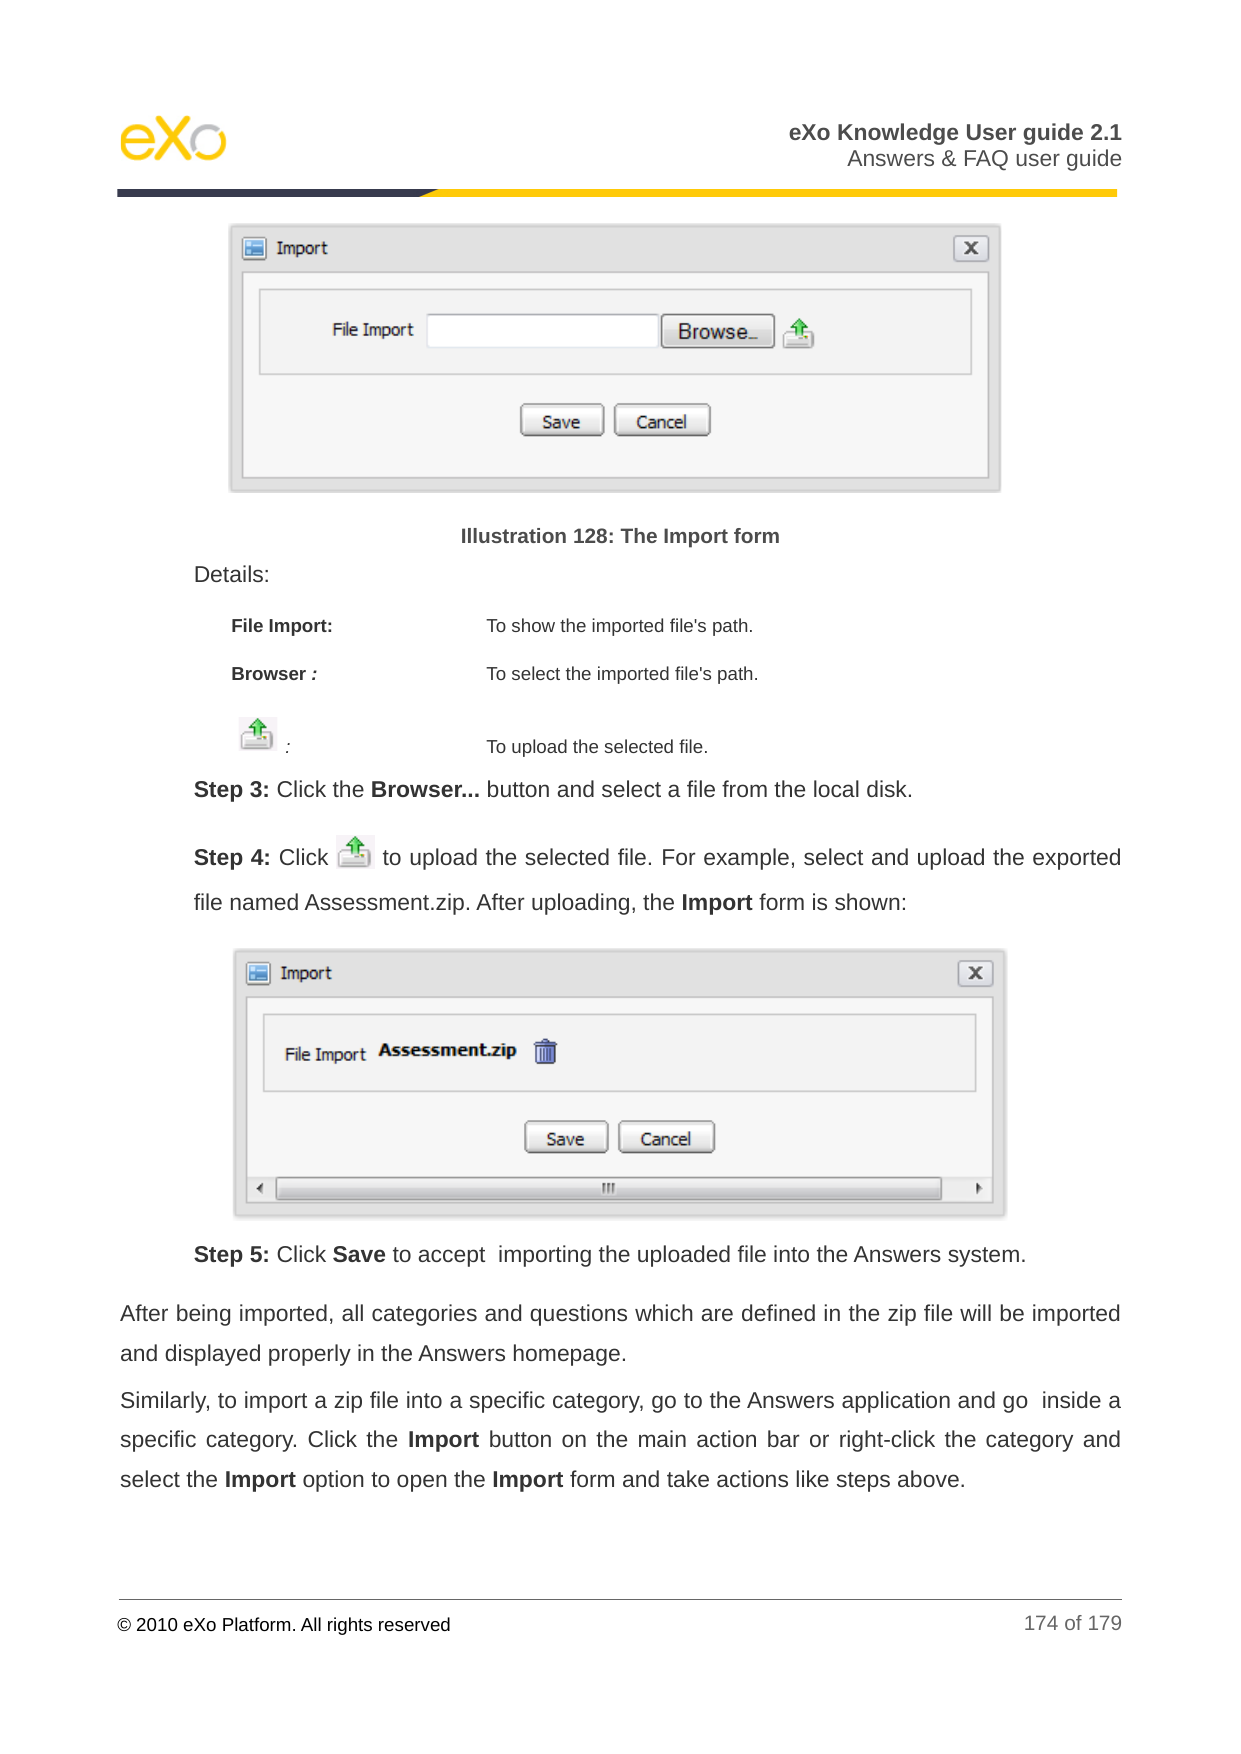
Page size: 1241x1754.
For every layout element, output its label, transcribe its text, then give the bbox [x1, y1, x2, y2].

list Browser : To select the imported file's path. [193, 663, 1122, 684]
picture [120, 115, 227, 161]
list : To upload the selected file. [193, 710, 1122, 758]
list Similarly, to import a zip file into a specific category, go to the Answers application and go inside a specific category. Click the Import button on the main action bar or right-click the category and select the Import option to open the Import form and take actions like steps above. [82, 1387, 1122, 1492]
list Details: [156, 493, 1122, 587]
list File Import: To show the imported file's path. [193, 615, 1122, 637]
picture [232, 948, 1008, 1221]
picture [238, 717, 278, 751]
picture [336, 835, 375, 869]
list Step 5: Click Save to accept importing the uploaded file into the Answers system. [156, 1221, 1122, 1267]
list After being imported, all categories and questions which are defined in the zip file will be imported and displayed properly in the Answers homepage. [82, 1300, 1122, 1366]
list Step 4: Clickto upload the selected file. For example, select and upload the exported file named Assessment.zip. After uploading, the Import form is shown: [156, 828, 1122, 915]
list Step 3: Click the Browser... button and select a file from the local disk. [156, 776, 1122, 802]
picture [228, 223, 1002, 493]
list Illustration 128: The Import form [228, 493, 1012, 548]
picture [117, 189, 1118, 197]
